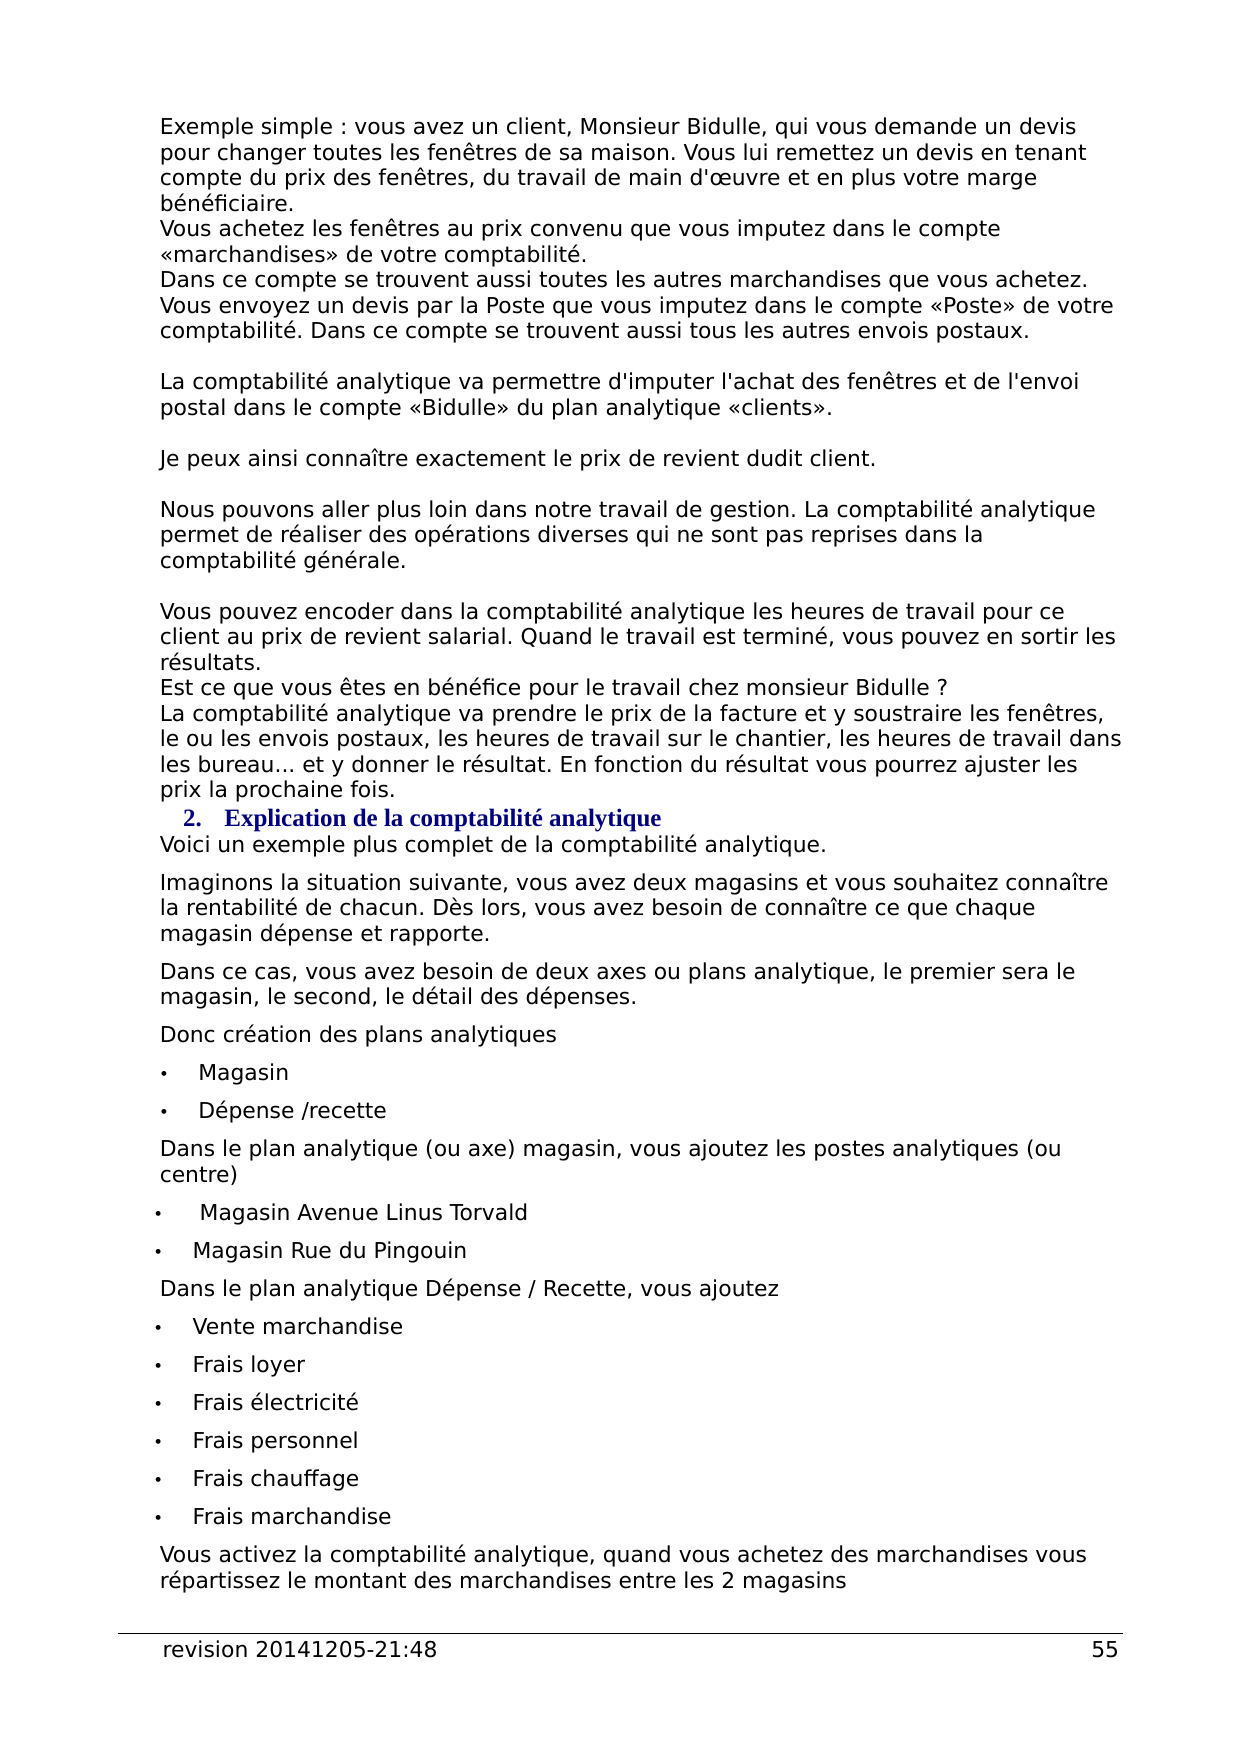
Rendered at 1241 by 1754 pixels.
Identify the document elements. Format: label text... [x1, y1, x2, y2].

text Nous pouvons aller plus loin dans notre travail de gestion. La comptabilité analytique permet de réaliser des opérations diverses qui ne sont pas reprises dans la comptabilité générale. [159, 497, 1123, 573]
list Magasin Avenue Linus Torvald [155, 1200, 1123, 1226]
list Frais personnel [155, 1428, 1123, 1454]
list Magasin Rue du Pingouin [155, 1238, 1123, 1264]
text Je peux ainsi connaître exactement le prix de revient dudit client. [159, 446, 1123, 471]
subtitle Explication de la comptabilité analytique [177, 803, 1123, 832]
text Dans ce compte se trouvent aussi toutes les autres marchandises que vous achetez. Vous envoyez un devis par la Poste que vous imputez dans le compte «Poste» de votre comptabilité. Dans ce compte se trouvent aussi tous les autres envois postaux. [159, 267, 1123, 344]
list Frais loyer [155, 1352, 1123, 1378]
text Est ce que vous êtes en bénéfice pour le travail chez monsieur Bidulle ? [159, 676, 1123, 701]
list Vente marchandise [155, 1314, 1123, 1340]
text Donc création des plans analytiques [159, 1022, 1123, 1048]
text Vous activez la comptabilité analytique, quand vous achetez des marchandises vous répartissez le montant des marchandises entre les 2 magasins [159, 1542, 1123, 1593]
text La comptabilité analytique va prendre le prix de la facture et y soustraire les fenêtres, le ou les envois postaux, les heures de travail sur le chantier, les heures de travail dans les bureau... et y donner le résultat. En fonction du résultat vous pourrez ajuster les prix la prochaine fois. [159, 701, 1123, 803]
text Dans le plan analytique (ou axe) magasin, vous ajoutez les postes analytiques (ou centre) [159, 1137, 1123, 1188]
list Frais électricité [155, 1390, 1123, 1416]
text La comptabilité analytique va permettre d'imputer l'achat des fenêtres et de l'envoi postal dans le compte «Bidulle» du plan analytique «clients». [159, 369, 1123, 420]
text Vous pouvez encoder dans la comptabilité analytique les heures de travail pour ce client au prix de revient salarial. Quand le travail est terminé, vous pouvez en sortir les résultats. [159, 599, 1123, 676]
text Imaginons la situation suivante, vous avez deux magasins et vous souhaitez connaître la rentabilité de chacun. Dès lors, vous avez besoin de connaître ce que chaque magasin dépense et rapporte. [159, 870, 1123, 946]
list Frais marchandise [155, 1504, 1123, 1530]
text Voici un exemple plus complet de la comptabilité analytique. [159, 832, 1123, 857]
list Dépense /recette [161, 1098, 1123, 1124]
text Vous achetez les fenêtres au prix convenu que vous imputez dans le compte «marchandises» de votre comptabilité. [159, 216, 1123, 267]
list Frais chauffage [155, 1466, 1123, 1492]
text Exemple simple : vous avez un client, Monsieur Bidulle, qui vous demande un devis pour changer toutes les fenêtres de sa maison. Vous lui remettez un devis en tenant compte du prix des fenêtres, du travail de main d'œuvre et en plus votre marge bénéficiaire. [159, 114, 1123, 216]
text Dans ce cas, vous avez besoin de deux axes ou plans analytique, le premier sera le magasin, le second, le détail des dépenses. [159, 959, 1123, 1010]
text Dans le plan analytique Dépense / Recette, vous ajoutez [159, 1276, 1123, 1302]
list Magasin [161, 1061, 1123, 1086]
